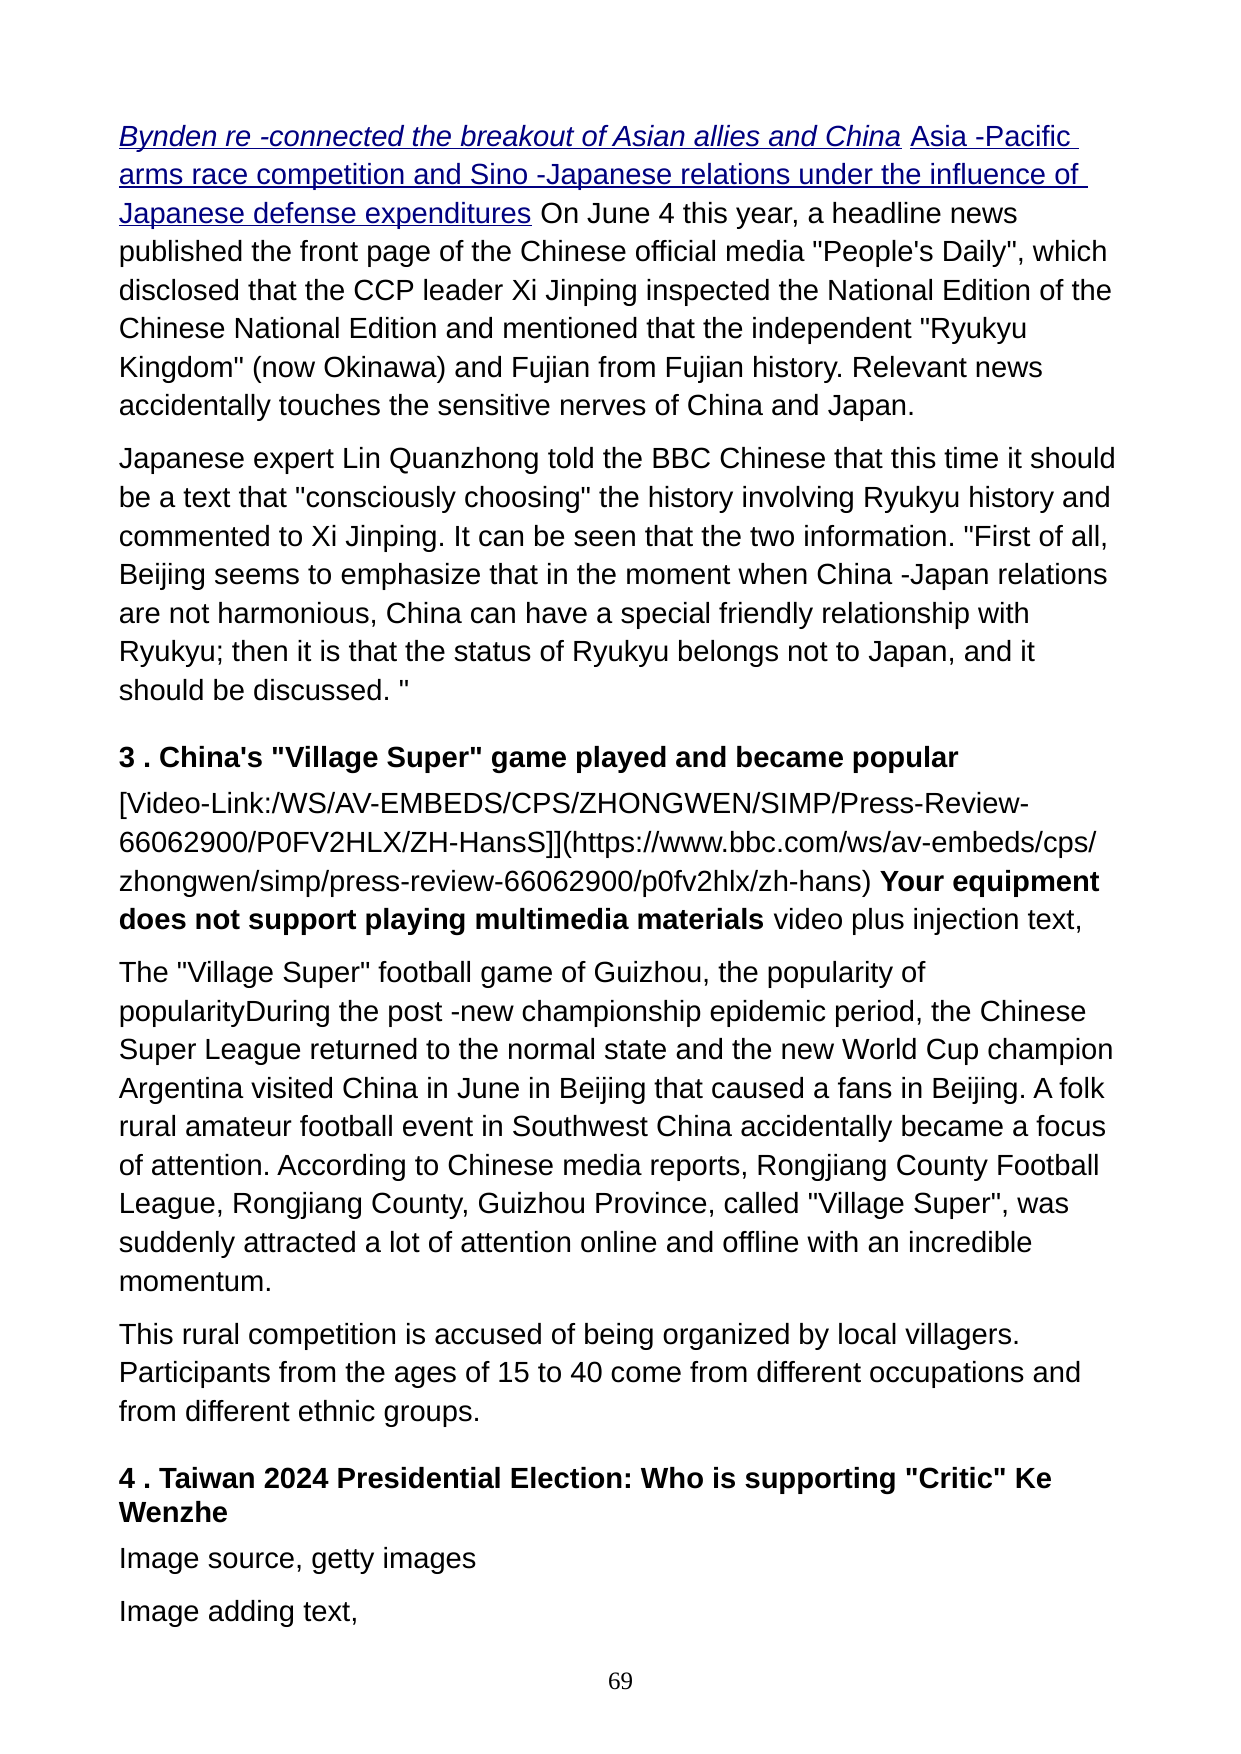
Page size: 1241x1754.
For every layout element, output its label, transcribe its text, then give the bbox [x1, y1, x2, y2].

text [Video-Link:/WS/AV-EMBEDS/CPS/ZHONGWEN/SIMP/Press-Review-66062900/P0FV2HLX/ZH-HansS]](https://www.bbc.com/ws/av-embeds/cps/zhongwen/simp/press-review-66062900/p0fv2hlx/zh-hans) Your equipment does not support playing multimedia materials video plus injection text, [118, 786, 1122, 936]
text Bynden re -connected the breakout of Asian allies and China Asia -Pacific arms race competition and Sino -Japanese relations under the influence of Japanese defense expenditures On June 4 this year, a headline news published the front page of the Chinese official media "People's Daily", which disclosed that the CCP leader Xi Jinping inspected the National Edition of the Chinese National Edition and mentioned that the independent "Ryukyu Kingdom" (now Okinawa) and Fujian from Fujian history. Relevant news accidentally touches the sensitive nerves of China and Japan. [118, 118, 1122, 422]
text The "Village Super" football game of Guizhou, the popularity of popularityDuring the post -new championship epidemic period, the Chinese Super League returned to the normal state and the new World Cup champion Argentina visited China in June in Beijing that caused a fans in Beijing. A folk rural amateur football event in Southwest China accidentally became a focus of attention. According to Chinese media reports, Rongjiang County Football League, Rongjiang County, Guizhou Province, called "Village Super", was suddenly attracted a lot of attention online and offline with an incredible momentum. [118, 955, 1122, 1297]
subtitle 4 . Taiwan 2024 Presidential Election: Who is supporting "Critic" Ke Wenzhe [118, 1461, 1122, 1528]
text This rural competition is accused of being organized by local villagers. Participants from the ages of 15 to 40 come from different occupations and from different ethnic groups. [118, 1317, 1122, 1427]
text Japanese expert Lin Quanzhong told the BBC Chinese that this time it should be a text that "consciously choosing" the history involving Ryukyu history and commented to Xi Jinping. It can be seen that the two information. "First of all, Beijing seems to emphasize that in the moment when China -Japan relations are not harmonious, China can have a special friendly relationship with Ryukyu; then it is that the status of Ryukyu belongs not to Japan, and it should be discussed. " [118, 441, 1122, 706]
text Image adding text, [118, 1594, 1122, 1628]
subtitle 3 . China's "Village Super" game played and became popular [118, 740, 1122, 774]
text Image source, getty images [118, 1541, 1122, 1574]
